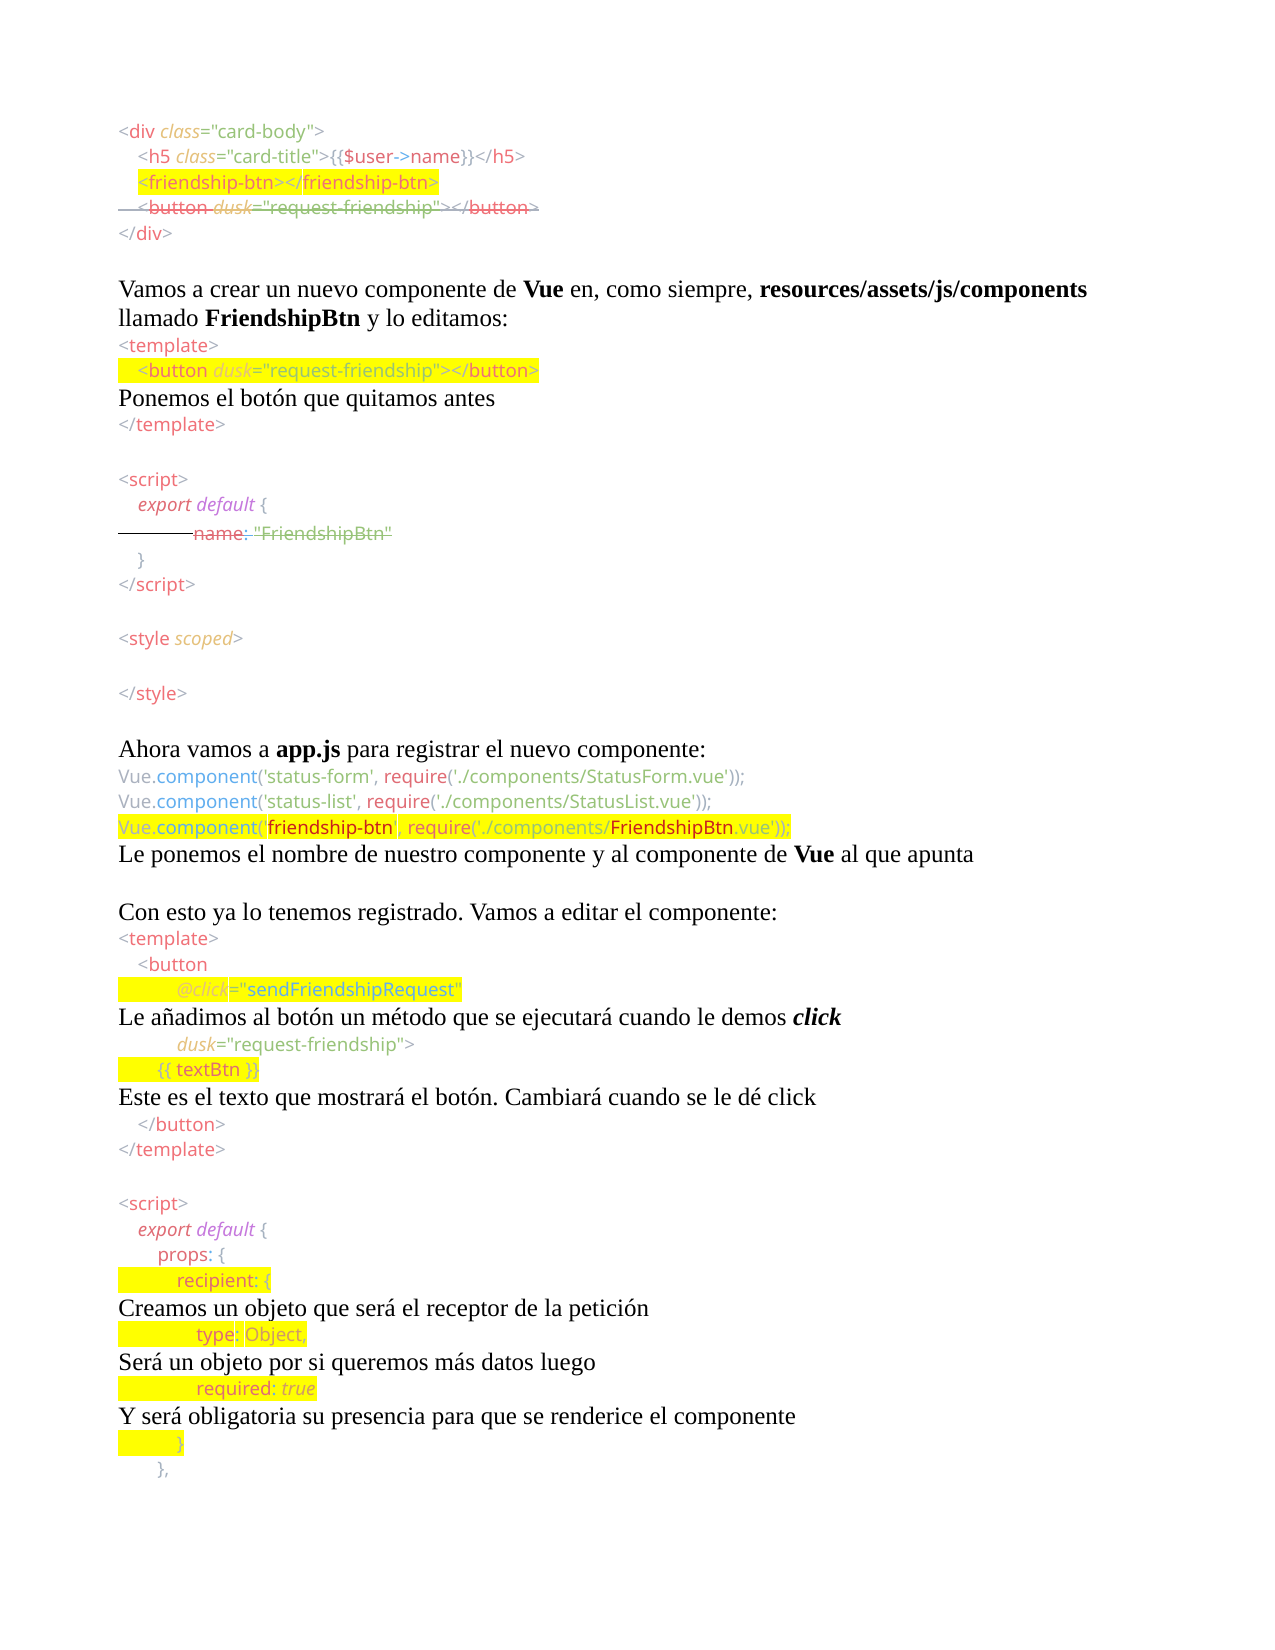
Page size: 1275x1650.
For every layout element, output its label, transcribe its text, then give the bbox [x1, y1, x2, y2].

text required: true Y será obligatoria su presencia para que se renderice el componente [118, 1376, 1157, 1430]
text dusk="request-friendship"> {{ textBtn }} [118, 1031, 1157, 1082]
text type: Object, Será un objeto por si queremos más datos luego [118, 1321, 1157, 1376]
text Con esto ya lo tenemos registrado. Vamos a editar el componente: [118, 897, 1157, 926]
text Este es el texto que mostrará el botón. Cambiará cuando se le dé click </button> </template> <script> export default { props: { recipient: { Creamos un objeto que será el receptor de la petición [118, 1082, 1157, 1321]
text <script> export default { name: "FriendshipBtn" } </script> <style scoped> </style> [118, 437, 1157, 705]
text </template> [118, 412, 1157, 437]
text Vamos a crear un nuevo componente de Vue en, como siempre, resources/assets/js/components llamado FriendshipBtn y lo editamos: [118, 274, 1157, 332]
text Vue.component('status-form', require('./components/StatusForm.vue')); Vue.component('status-list', require('./components/StatusList.vue')); Vue.component('friendship-btn', require('./components/FriendshipBtn.vue')); [118, 763, 1157, 839]
text <template> <button @click="sendFriendshipRequest" Le añadimos al botón un método que se ejecutará cuando le demos click [118, 926, 1157, 1031]
text Ahora vamos a app.js para registrar el nuevo componente: [118, 734, 1157, 763]
text <div class="card-body"> <h5 class="card-title">{{$user->name}}</h5> <friendship-btn></friendship-btn> <button dusk="request-friendship"></button> </div> [118, 118, 1157, 246]
text Le ponemos el nombre de nuestro componente y al componente de Vue al que apunta [118, 839, 1157, 868]
text <template> <button dusk="request-friendship"></button> Ponemos el botón que quitamos antes [118, 332, 1157, 412]
text } }, [118, 1430, 1157, 1481]
